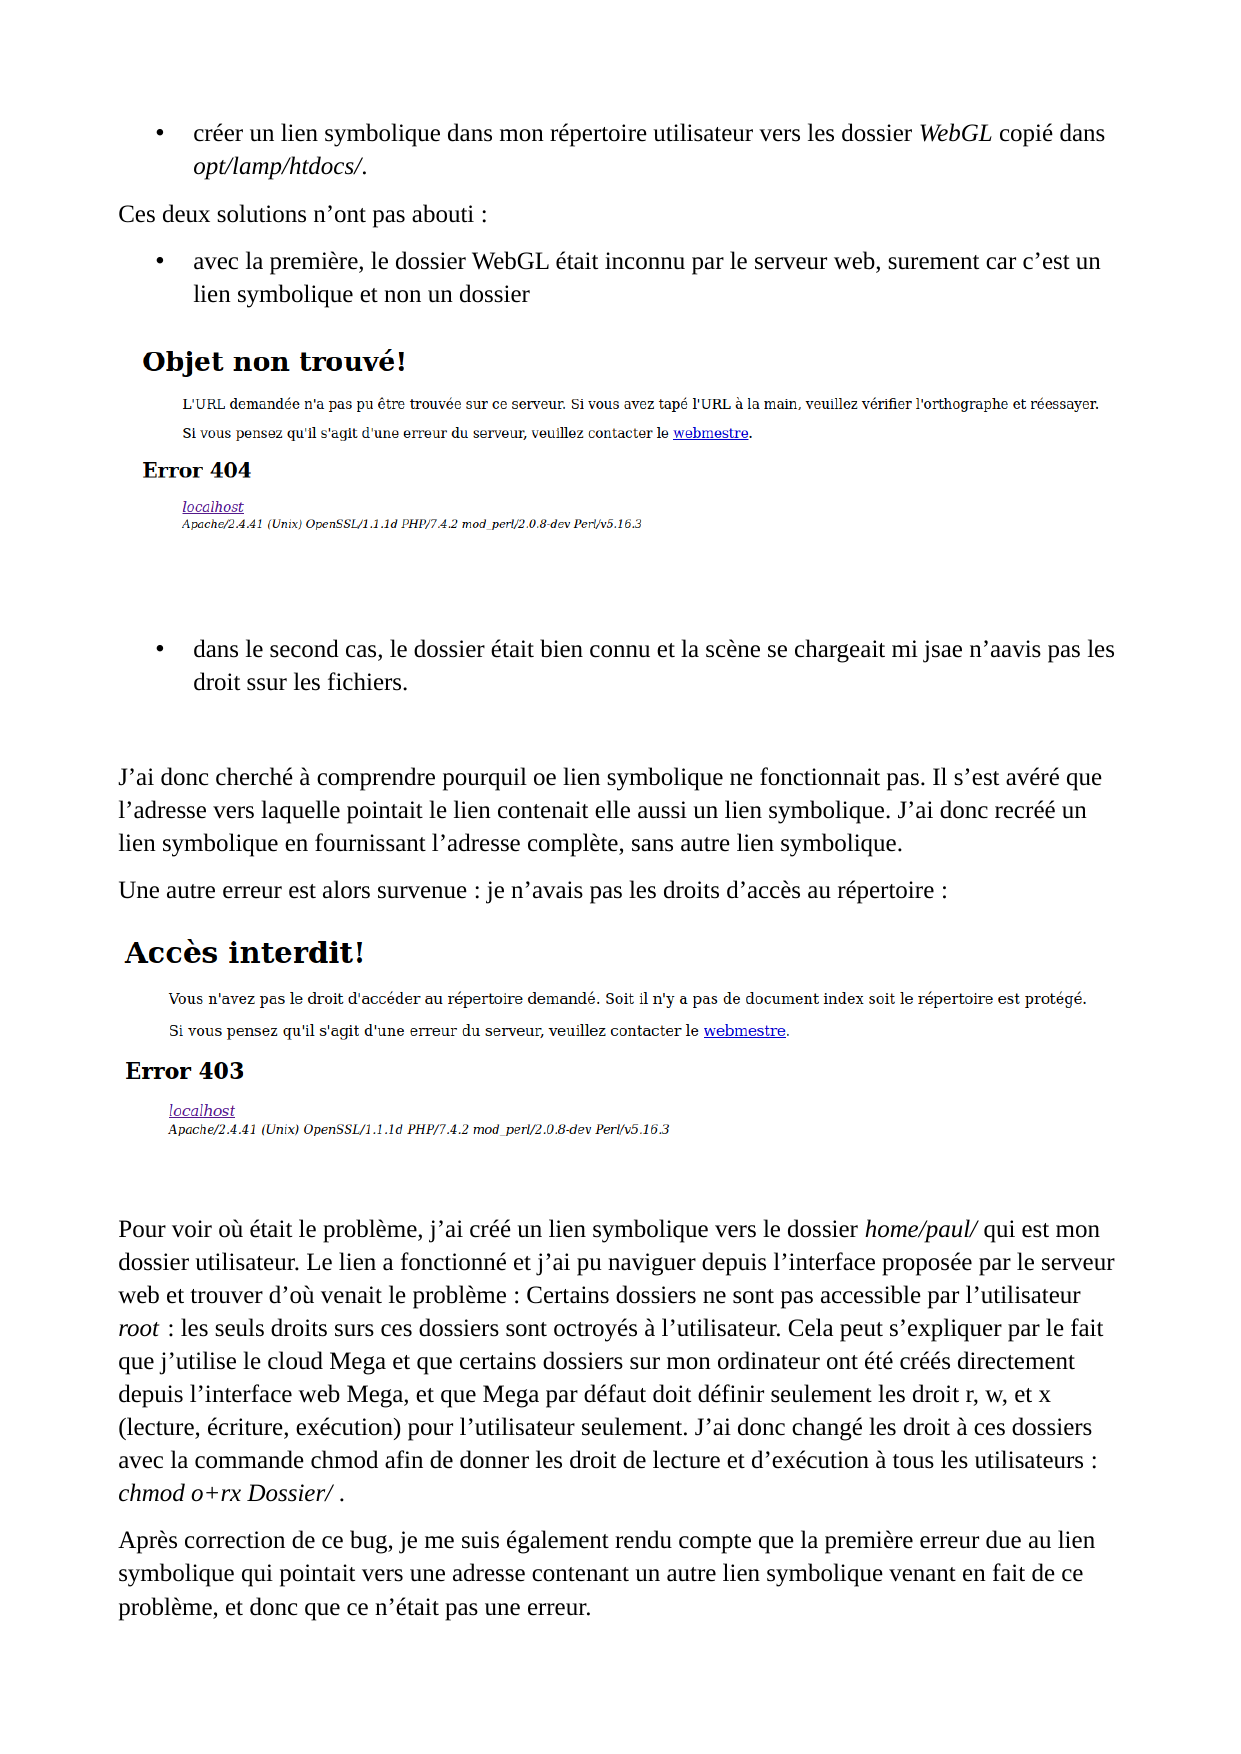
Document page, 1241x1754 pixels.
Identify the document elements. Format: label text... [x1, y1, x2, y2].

picture [118, 923, 1123, 1210]
text Pour voir où était le problème, j’ai créé un lien symbolique vers le dossier home/paul/ qui est mon dossier utilisateur. Le lien a fonctionné et j’ai pu naviguer depuis l’interface proposée par le serveur web et trouver d’où venait le problème : Certains dossiers ne sont pas accessible par l’utilisateur root : les seuls droits surs ces dossiers sont octroyés à l’utilisateur. Cela peut s’expliquer par le fait que j’utilise le cloud Mega et que certains dossiers sur mon ordinateur ont été créés directement depuis l’interface web Mega, et que Mega par défaut doit définir seulement les droit r, w, et x (lecture, écriture, exécution) pour l’utilisateur seulement. J’ai donc changé les droit à ces dossiers avec la commande chmod afin de donner les droit de lecture et d’exécution à tous les utilisateurs : chmod o+rx Dossier/ . [118, 1210, 1122, 1507]
list dans le second cas, le dossier était bien connu et la scène se chargeait mi jsae n’aavis pas les droit ssur les fichiers. [156, 634, 1122, 696]
text Après correction de ce bug, je me suis également rendu compte que la première erreur due au lien symbolique qui pointait vers une adresse contenant un autre lien symbolique venant en fait de ce problème, et donc que ce n’était pas une erreur. [118, 1526, 1122, 1620]
text Ces deux solutions n’ont pas abouti : [118, 199, 1122, 227]
list créer un lien symbolique dans mon répertoire utilisateur vers les dossier WebGL copié dans opt/lamp/htdocs/. [156, 118, 1122, 180]
text J’ai donc cherché à comprendre pourquil oe lien symbolique ne fonctionnait pas. Il s’est avéré que l’adresse vers laquelle pointait le lien contenait elle aussi un lien symbolique. J’ai donc recréé un lien symbolique en fournissant l’adresse complète, sans autre lien symbolique. [118, 762, 1122, 857]
picture [136, 327, 1104, 582]
text Une autre erreur est alors survenue : je n’avais pas les droits d’accès au répertoire : [118, 876, 1122, 904]
list avec la première, le dossier WebGL était inconnu par le serveur web, surement car c’est un lien symbolique et non un dossier [156, 246, 1122, 308]
